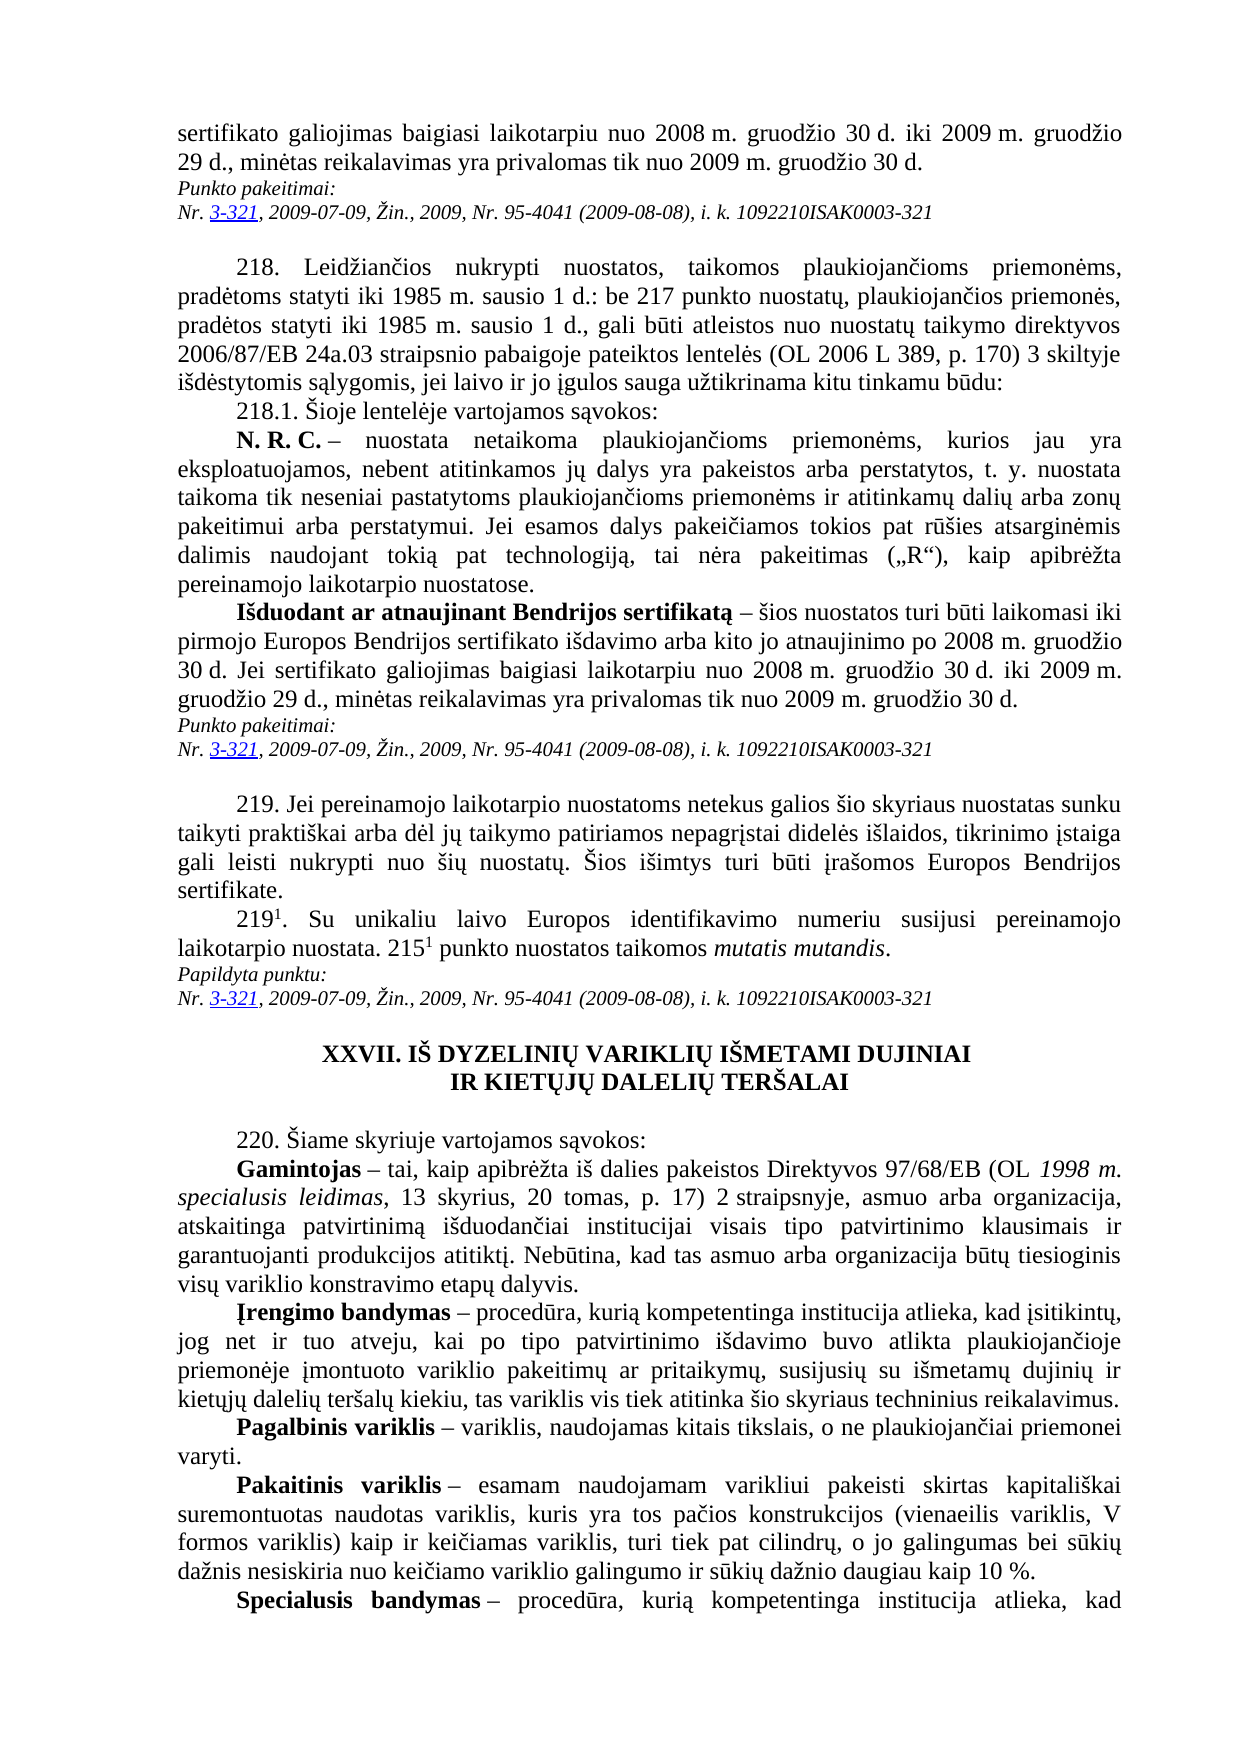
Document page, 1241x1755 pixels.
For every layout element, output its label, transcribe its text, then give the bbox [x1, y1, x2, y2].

text 2191. Su unikaliu laivo Europos identifikavimo numeriu susijusi pereinamojo laikotarpio nuostata. 2151 punkto nuostatos taikomos mutatis mutandis. [177, 904, 1122, 962]
text XXVII. IŠ DYZELINIŲ VARIKLIŲ IŠMETAMI DUJINIAI [177, 1039, 1122, 1067]
text Nr. 3-321, 2009-07-09, Žin., 2009, Nr. 95-4041 (2009-08-08), i. k. 1092210ISAK0003-321 [177, 986, 1122, 1010]
text Nr. 3-321, 2009-07-09, Žin., 2009, Nr. 95-4041 (2009-08-08), i. k. 1092210ISAK0003-321 [177, 737, 1122, 761]
text Išduodant ar atnaujinant Bendrijos sertifikatą – šios nuostatos turi būti laikomasi iki pirmojo Europos Bendrijos sertifikato išdavimo arba kito jo atnaujinimo po 2008 m. gruodžio 30 d. Jei sertifikato galiojimas baigiasi laikotarpiu nuo 2008 m. gruodžio 30 d. iki 2009 m. gruodžio 29 d., minėtas reikalavimas yra privalomas tik nuo 2009 m. gruodžio 30 d. [177, 597, 1122, 712]
text Gamintojas – tai, kaip apibrėžta iš dalies pakeistos Direktyvos 97/68/EB (OL 1998 m. specialusis leidimas, 13 skyrius, 20 tomas, p. 17) 2 straipsnyje, asmuo arba organizacija, atskaitinga patvirtinimą išduodančiai institucijai visais tipo patvirtinimo klausimais ir garantuojanti produkcijos atitiktį. Nebūtina, kad tas asmuo arba organizacija būtų tiesioginis visų variklio konstravimo etapų dalyvis. [177, 1154, 1122, 1297]
text Pagalbinis variklis – variklis, naudojamas kitais tikslais, o ne plaukiojančiai priemonei varyti. [177, 1412, 1122, 1470]
text Specialusis bandymas – procedūra, kurią kompetentinga institucija atlieka, kad [177, 1585, 1122, 1614]
text Įrengimo bandymas – procedūra, kurią kompetentinga institucija atlieka, kad įsitikintų, jog net ir tuo atveju, kai po tipo patvirtinimo išdavimo buvo atlikta plaukiojančioje priemonėje įmontuoto variklio pakeitimų ar pritaikymų, susijusių su išmetamų dujinių ir kietųjų dalelių teršalų kiekiu, tas variklis vis tiek atitinka šio skyriaus techninius reikalavimus. [177, 1297, 1122, 1412]
text 218.1. Šioje lentelėje vartojamos sąvokos: [177, 396, 1122, 425]
text Punkto pakeitimai: [177, 712, 1122, 737]
text 219. Jei pereinamojo laikotarpio nuostatoms netekus galios šio skyriaus nuostatas sunku taikyti praktiškai arba dėl jų taikymo patiriamos nepagrįstai didelės išlaidos, tikrinimo įstaiga gali leisti nukrypti nuo šių nuostatų. Šios išimtys turi būti įrašomos Europos Bendrijos sertifikate. [177, 789, 1122, 904]
text Nr. 3-321, 2009-07-09, Žin., 2009, Nr. 95-4041 (2009-08-08), i. k. 1092210ISAK0003-321 [177, 200, 1122, 224]
text 218. Leidžiančios nukrypti nuostatos, taikomos plaukiojančioms priemonėms, pradėtoms statyti iki 1985 m. sausio 1 d.: be 217 punkto nuostatų, plaukiojančios priemonės, pradėtos statyti iki 1985 m. sausio 1 d., gali būti atleistos nuo nuostatų taikymo direktyvos 2006/87/EB 24a.03 straipsnio pabaigoje pateiktos lentelės (OL 2006 L 389, p. 170) 3 skiltyje išdėstytomis sąlygomis, jei laivo ir jo įgulos sauga užtikrinama kitu tinkamu būdu: [177, 252, 1122, 396]
text Pakaitinis variklis – esamam naudojamam varikliui pakeisti skirtas kapitališkai suremontuotas naudotas variklis, kuris yra tos pačios konstrukcijos (vienaeilis variklis, V formos variklis) kaip ir keičiamas variklis, turi tiek pat cilindrų, o jo galingumas bei sūkių dažnis nesiskiria nuo keičiamo variklio galingumo ir sūkių dažnio daugiau kaip 10 %. [177, 1470, 1122, 1585]
text Papildyta punktu: [177, 962, 1122, 986]
text 220. Šiame skyriuje vartojamos sąvokos: [177, 1125, 1122, 1154]
text sertifikato galiojimas baigiasi laikotarpiu nuo 2008 m. gruodžio 30 d. iki 2009 m. gruodžio 29 d., minėtas reikalavimas yra privalomas tik nuo 2009 m. gruodžio 30 d. [177, 118, 1122, 176]
text Punkto pakeitimai: [177, 176, 1122, 200]
text IR KIETŲJŲ DALELIŲ TERŠALAI [177, 1067, 1122, 1096]
text N. R. C. – nuostata netaikoma plaukiojančioms priemonėms, kurios jau yra eksploatuojamos, nebent atitinkamos jų dalys yra pakeistos arba perstatytos, t. y. nuostata taikoma tik neseniai pastatytoms plaukiojančioms priemonėms ir atitinkamų dalių arba zonų pakeitimui arba perstatymui. Jei esamos dalys pakeičiamos tokios pat rūšies atsarginėmis dalimis naudojant tokią pat technologiją, tai nėra pakeitimas („R“), kaip apibrėžta pereinamojo laikotarpio nuostatose. [177, 425, 1122, 597]
